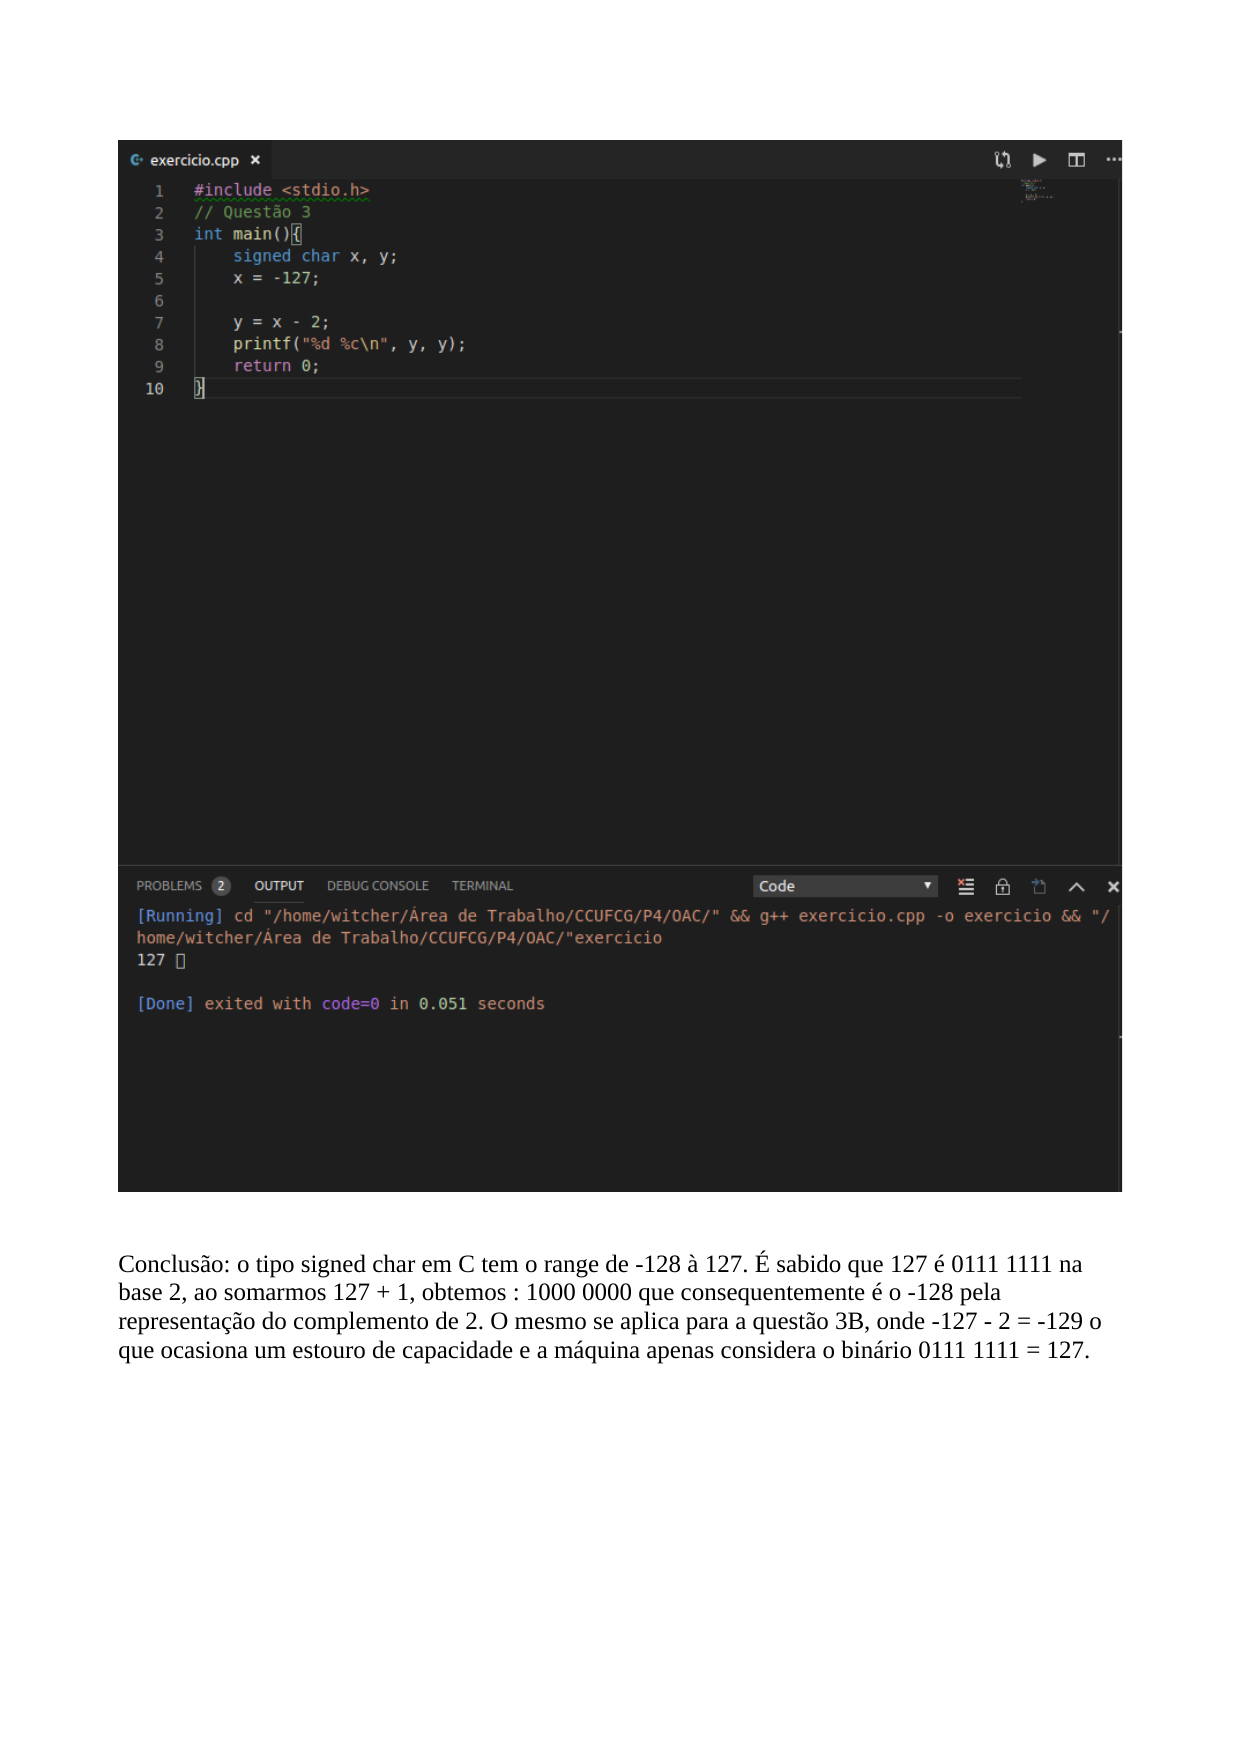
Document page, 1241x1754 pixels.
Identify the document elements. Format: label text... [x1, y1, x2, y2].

picture [118, 140, 1123, 1192]
text Conclusão: o tipo signed char em C tem o range de -128 à 127. É sabido que 127 é 0111 1111 na base 2, ao somarmos 127 + 1, obtemos : 1000 0000 que consequentemente é o -128 pela representação do complemento de 2. O mesmo se aplica para a questão 3B, onde -127 - 2 = -129 o que ocasiona um estouro de capacidade e a máquina apenas considera o binário 0111 1111 = 127. [118, 1249, 1122, 1364]
